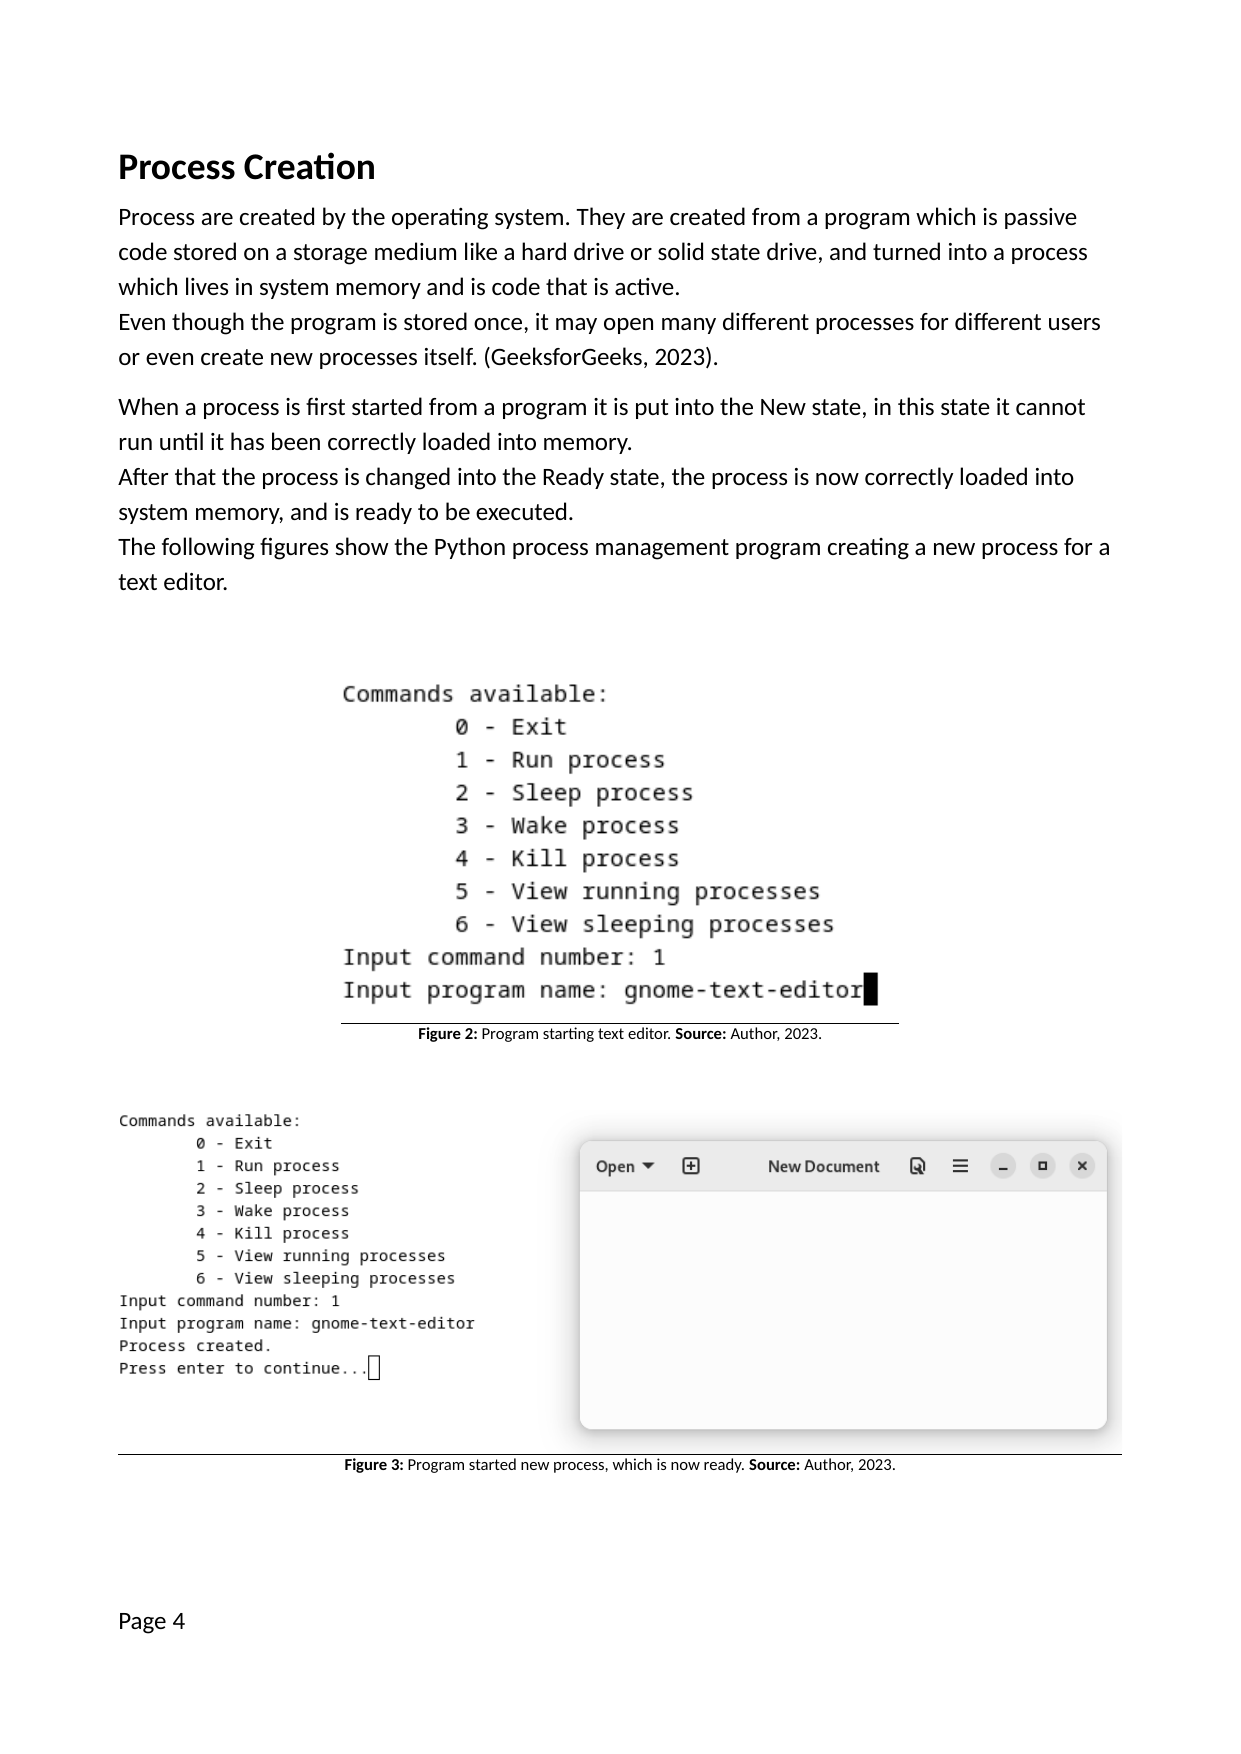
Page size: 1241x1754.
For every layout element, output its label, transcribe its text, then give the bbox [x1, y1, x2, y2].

subtitle Process Creation [118, 143, 1122, 189]
picture [341, 677, 899, 1023]
text Process are created by the operating system. They are created from a program which is passive code stored on a storage medium like a hard drive or solid state drive, and turned into a process which lives in system memory and is code that is active. Even though the program is stored once, it may open many different processes for different users or even create new processes itself. (GeeksforGeeks, 2023). [118, 201, 1122, 372]
text Figure 3: Program started new process, which is now ready. Source: Author, 2023. [118, 1455, 1122, 1474]
text When a process is first started from a program it is put into the New state, in this state it cannot run until it has been correctly loaded into memory. After that the process is changed into the Ready state, the process is now correctly loaded into system memory, and is ready to be executed. The following figures show the Python process management program creating a new process for a text editor. [118, 391, 1122, 597]
picture [118, 1110, 1123, 1454]
text Figure 2: Program starting text editor. Source: Author, 2023. [341, 1024, 899, 1043]
